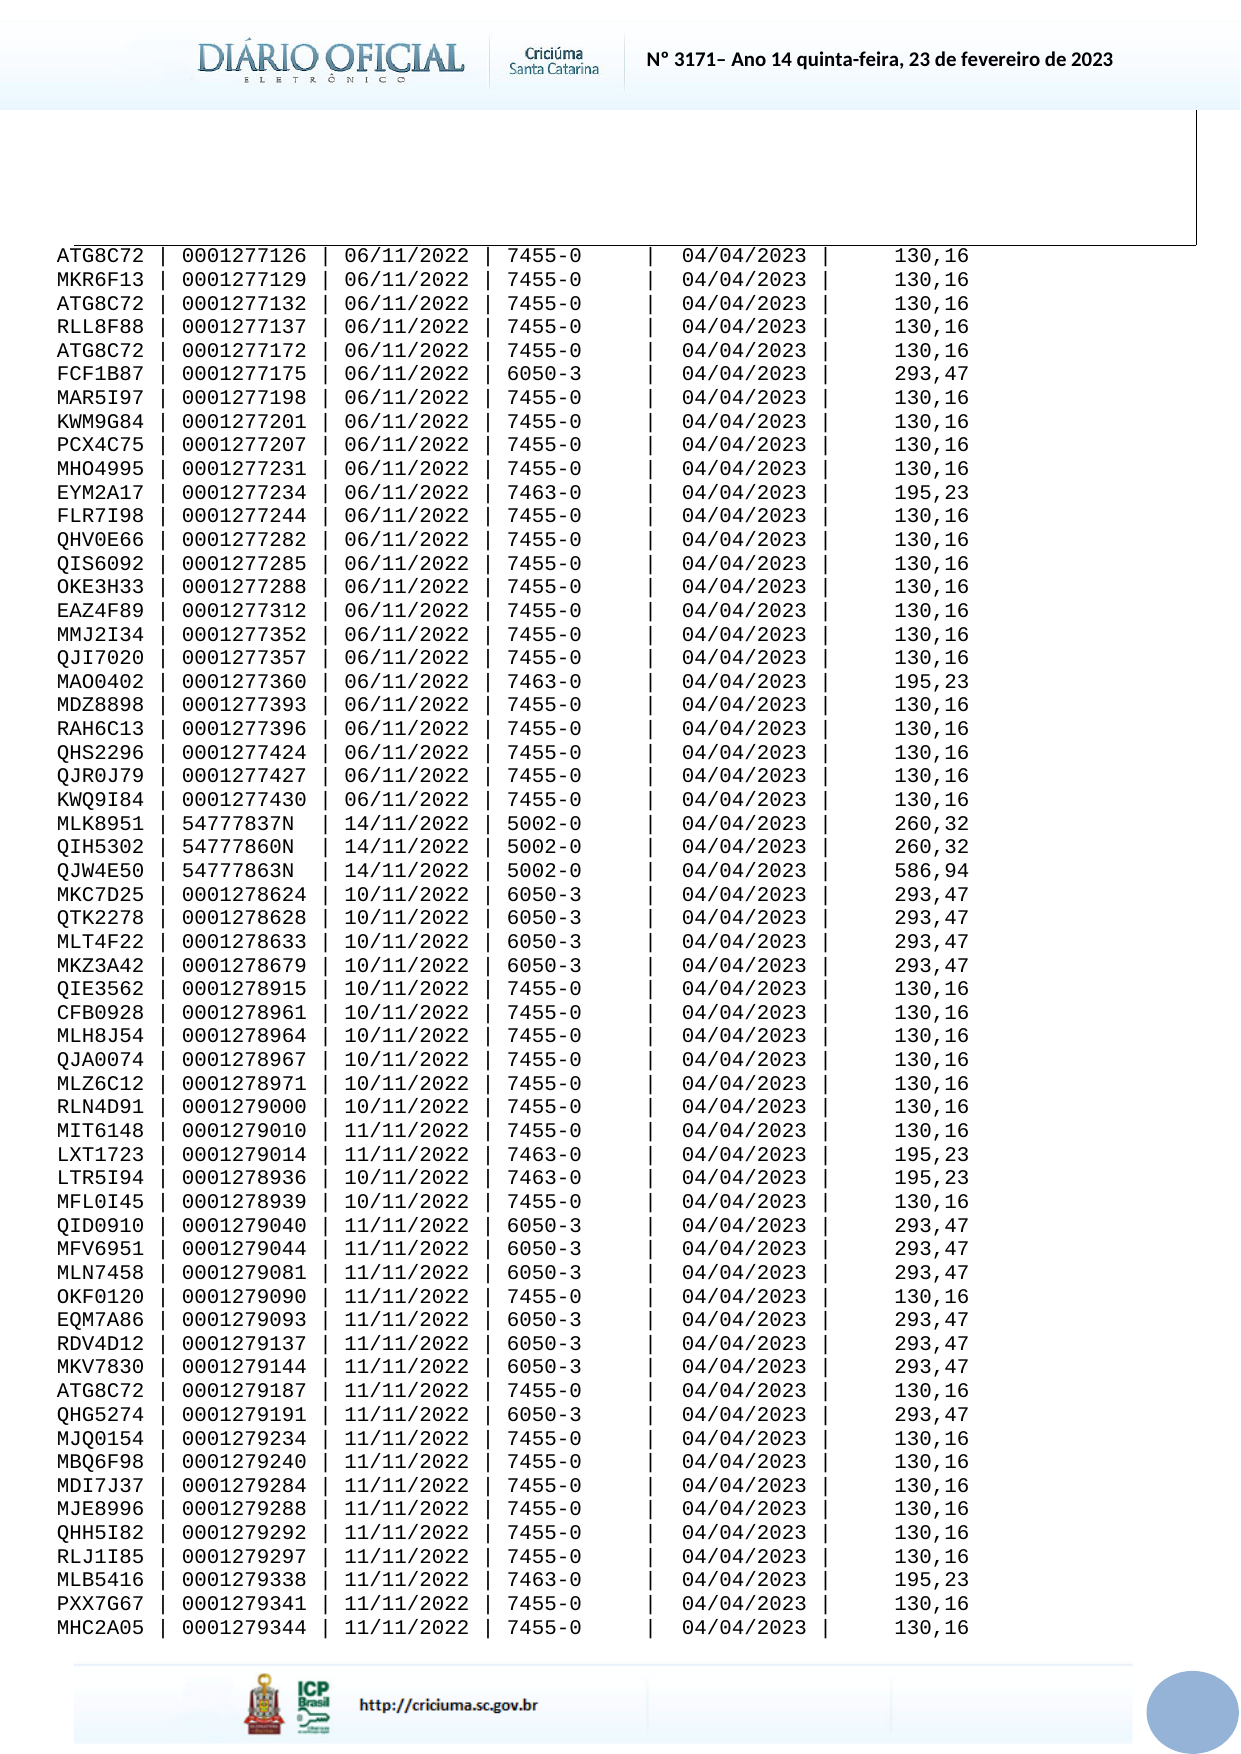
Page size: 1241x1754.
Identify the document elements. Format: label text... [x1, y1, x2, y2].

text ATG8C72 | 0001277172 | 06/11/2022 | 7455-0 | 04/04/2023 | 130,16 [44, 340, 1196, 363]
text KWQ9I84 | 0001277430 | 06/11/2022 | 7455-0 | 04/04/2023 | 130,16 [44, 789, 1196, 813]
text MLT4F22 | 0001278633 | 10/11/2022 | 6050-3 | 04/04/2023 | 293,47 [44, 931, 1196, 954]
text PXX7G67 | 0001279341 | 11/11/2022 | 7455-0 | 04/04/2023 | 130,16 [44, 1593, 1196, 1617]
text MBQ6F98 | 0001279240 | 11/11/2022 | 7455-0 | 04/04/2023 | 130,16 [44, 1451, 1196, 1475]
text RAH6C13 | 0001277396 | 06/11/2022 | 7455-0 | 04/04/2023 | 130,16 [44, 718, 1196, 742]
text MDZ8898 | 0001277393 | 06/11/2022 | 7455-0 | 04/04/2023 | 130,16 [44, 694, 1196, 718]
text QIS6092 | 0001277285 | 06/11/2022 | 7455-0 | 04/04/2023 | 130,16 [44, 553, 1196, 576]
text QJI7020 | 0001277357 | 06/11/2022 | 7455-0 | 04/04/2023 | 130,16 [44, 647, 1196, 671]
text LXT1723 | 0001279014 | 11/11/2022 | 7463-0 | 04/04/2023 | 195,23 [44, 1144, 1196, 1167]
text MJQ0154 | 0001279234 | 11/11/2022 | 7455-0 | 04/04/2023 | 130,16 [44, 1427, 1196, 1451]
text FLR7I98 | 0001277244 | 06/11/2022 | 7455-0 | 04/04/2023 | 130,16 [44, 505, 1196, 529]
text LTR5I94 | 0001278936 | 10/11/2022 | 7463-0 | 04/04/2023 | 195,23 [44, 1167, 1196, 1191]
text MLZ6C12 | 0001278971 | 10/11/2022 | 7455-0 | 04/04/2023 | 130,16 [44, 1073, 1196, 1096]
text QJW4E50 | 54777863N | 14/11/2022 | 5002-0 | 04/04/2023 | 586,94 [44, 860, 1196, 884]
text QIH5302 | 54777860N | 14/11/2022 | 5002-0 | 04/04/2023 | 260,32 [44, 836, 1196, 860]
text ATG8C72 | 0001277126 | 06/11/2022 | 7455-0 | 04/04/2023 | 130,16 [44, 245, 1196, 269]
text MLH8J54 | 0001278964 | 10/11/2022 | 7455-0 | 04/04/2023 | 130,16 [44, 1026, 1196, 1049]
text MAO0402 | 0001277360 | 06/11/2022 | 7463-0 | 04/04/2023 | 195,23 [44, 671, 1196, 694]
text QHV0E66 | 0001277282 | 06/11/2022 | 7455-0 | 04/04/2023 | 130,16 [44, 529, 1196, 553]
text QJA0074 | 0001278967 | 10/11/2022 | 7455-0 | 04/04/2023 | 130,16 [44, 1049, 1196, 1073]
text OKF0120 | 0001279090 | 11/11/2022 | 7455-0 | 04/04/2023 | 130,16 [44, 1286, 1196, 1309]
text EYM2A17 | 0001277234 | 06/11/2022 | 7463-0 | 04/04/2023 | 195,23 [44, 482, 1196, 505]
text QJR0J79 | 0001277427 | 06/11/2022 | 7455-0 | 04/04/2023 | 130,16 [44, 765, 1196, 789]
text MHO4995 | 0001277231 | 06/11/2022 | 7455-0 | 04/04/2023 | 130,16 [44, 458, 1196, 482]
text MKC7D25 | 0001278624 | 10/11/2022 | 6050-3 | 04/04/2023 | 293,47 [44, 884, 1196, 907]
text MFL0I45 | 0001278939 | 10/11/2022 | 7455-0 | 04/04/2023 | 130,16 [44, 1191, 1196, 1215]
text MHC2A05 | 0001279344 | 11/11/2022 | 7455-0 | 04/04/2023 | 130,16 [44, 1617, 1196, 1640]
text MFV6951 | 0001279044 | 11/11/2022 | 6050-3 | 04/04/2023 | 293,47 [44, 1238, 1196, 1262]
text MDI7J37 | 0001279284 | 11/11/2022 | 7455-0 | 04/04/2023 | 130,16 [44, 1475, 1196, 1498]
text EQM7A86 | 0001279093 | 11/11/2022 | 6050-3 | 04/04/2023 | 293,47 [44, 1309, 1196, 1333]
text MJE8996 | 0001279288 | 11/11/2022 | 7455-0 | 04/04/2023 | 130,16 [44, 1498, 1196, 1522]
text QHG5274 | 0001279191 | 11/11/2022 | 6050-3 | 04/04/2023 | 293,47 [44, 1404, 1196, 1427]
text RLN4D91 | 0001279000 | 10/11/2022 | 7455-0 | 04/04/2023 | 130,16 [44, 1096, 1196, 1120]
text QIE3562 | 0001278915 | 10/11/2022 | 7455-0 | 04/04/2023 | 130,16 [44, 978, 1196, 1002]
text CFB0928 | 0001278961 | 10/11/2022 | 7455-0 | 04/04/2023 | 130,16 [44, 1002, 1196, 1026]
text RDV4D12 | 0001279137 | 11/11/2022 | 6050-3 | 04/04/2023 | 293,47 [44, 1333, 1196, 1357]
text RLJ1I85 | 0001279297 | 11/11/2022 | 7455-0 | 04/04/2023 | 130,16 [44, 1546, 1196, 1569]
text QHH5I82 | 0001279292 | 11/11/2022 | 7455-0 | 04/04/2023 | 130,16 [44, 1522, 1196, 1546]
text PCX4C75 | 0001277207 | 06/11/2022 | 7455-0 | 04/04/2023 | 130,16 [44, 434, 1196, 458]
text MIT6148 | 0001279010 | 11/11/2022 | 7455-0 | 04/04/2023 | 130,16 [44, 1120, 1196, 1144]
text RLL8F88 | 0001277137 | 06/11/2022 | 7455-0 | 04/04/2023 | 130,16 [44, 316, 1196, 340]
text MKV7830 | 0001279144 | 11/11/2022 | 6050-3 | 04/04/2023 | 293,47 [44, 1357, 1196, 1380]
text EAZ4F89 | 0001277312 | 06/11/2022 | 7455-0 | 04/04/2023 | 130,16 [44, 600, 1196, 623]
text MLN7458 | 0001279081 | 11/11/2022 | 6050-3 | 04/04/2023 | 293,47 [44, 1262, 1196, 1286]
text MMJ2I34 | 0001277352 | 06/11/2022 | 7455-0 | 04/04/2023 | 130,16 [44, 623, 1196, 647]
text MAR5I97 | 0001277198 | 06/11/2022 | 7455-0 | 04/04/2023 | 130,16 [44, 387, 1196, 411]
text QID0910 | 0001279040 | 11/11/2022 | 6050-3 | 04/04/2023 | 293,47 [44, 1215, 1196, 1238]
text QTK2278 | 0001278628 | 10/11/2022 | 6050-3 | 04/04/2023 | 293,47 [44, 907, 1196, 931]
text ATG8C72 | 0001279187 | 11/11/2022 | 7455-0 | 04/04/2023 | 130,16 [44, 1380, 1196, 1404]
text KWM9G84 | 0001277201 | 06/11/2022 | 7455-0 | 04/04/2023 | 130,16 [44, 411, 1196, 434]
text MLB5416 | 0001279338 | 11/11/2022 | 7463-0 | 04/04/2023 | 195,23 [44, 1569, 1196, 1593]
text MKR6F13 | 0001277129 | 06/11/2022 | 7455-0 | 04/04/2023 | 130,16 [44, 269, 1196, 292]
text MKZ3A42 | 0001278679 | 10/11/2022 | 6050-3 | 04/04/2023 | 293,47 [44, 954, 1196, 978]
text ATG8C72 | 0001277132 | 06/11/2022 | 7455-0 | 04/04/2023 | 130,16 [44, 292, 1196, 316]
text FCF1B87 | 0001277175 | 06/11/2022 | 6050-3 | 04/04/2023 | 293,47 [44, 363, 1196, 387]
text QHS2296 | 0001277424 | 06/11/2022 | 7455-0 | 04/04/2023 | 130,16 [44, 742, 1196, 765]
text MLK8951 | 54777837N | 14/11/2022 | 5002-0 | 04/04/2023 | 260,32 [44, 813, 1196, 836]
text OKE3H33 | 0001277288 | 06/11/2022 | 7455-0 | 04/04/2023 | 130,16 [44, 576, 1196, 600]
